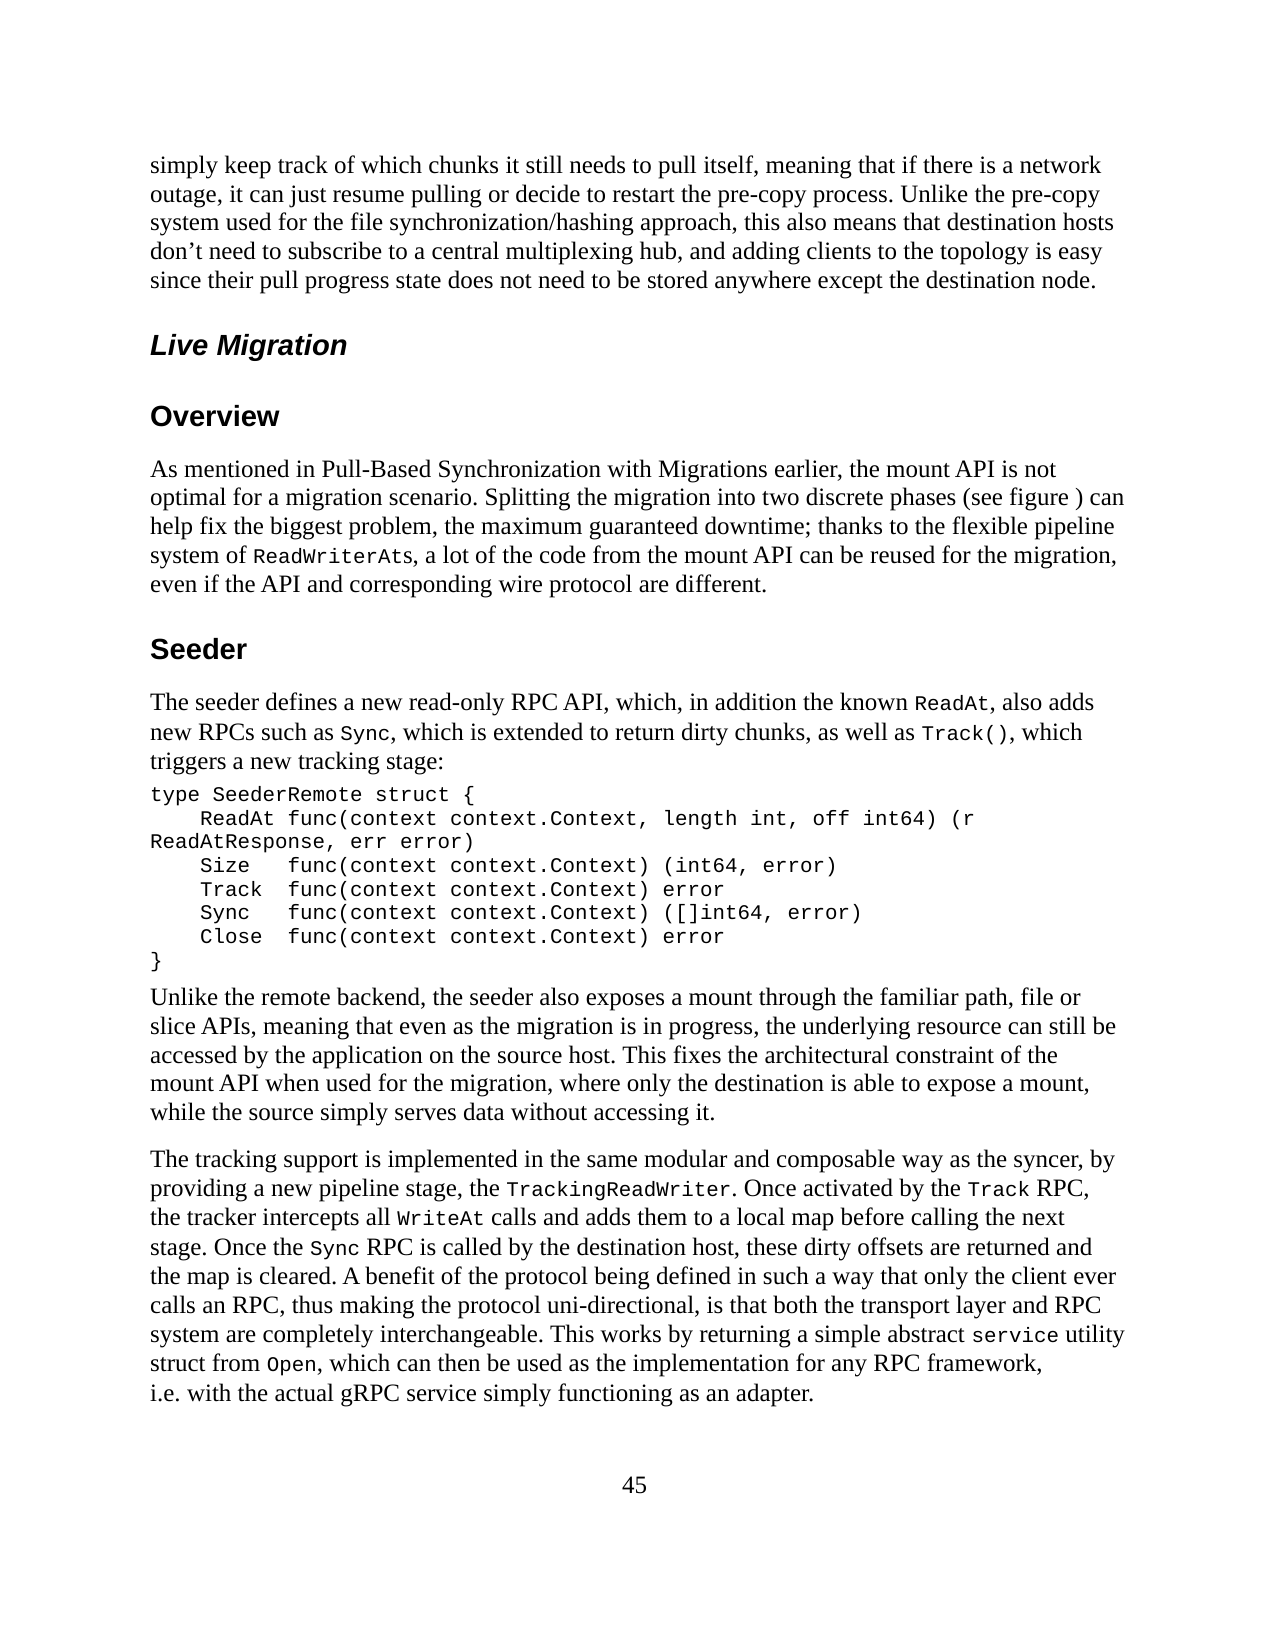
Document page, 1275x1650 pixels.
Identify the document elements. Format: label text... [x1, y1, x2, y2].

text The tracking support is implemented in the same modular and composable way as the syncer, by providing a new pipeline stage, the TrackingReadWriter. Once activated by the Track RPC, the tracker intercepts all WriteAt calls and adds them to a local map before calling the next stage. Once the Sync RPC is called by the destination host, these dirty offsets are returned and the map is cleared. A benefit of the protocol being defined in such a way that only the client ever calls an RPC, thus making the protocol uni-directional, is that both the transport layer and RPC system are completely interchangeable. This works by returning a simple abstract service utility struct from Open, which can then be used as the implementation for any RPC framework, i.e. with the actual gRPC service simply functioning as an adapter. [150, 1144, 1125, 1407]
text As mentioned in Pull-Based Synchronization with Migrations earlier, the mount API is not optimal for a migration scenario. Splitting the migration into two discrete phases (see figure ) can help fix the biggest problem, the maximum guaranteed downtime; thanks to the flexible pipeline system of ReadWriterAts, a lot of the code from the mount API can be reused for the migration, even if the API and corresponding wire protocol are different. [150, 454, 1125, 598]
text } [150, 950, 1125, 973]
subtitle Seeder [150, 632, 1125, 666]
subtitle Live Migration [150, 328, 1125, 361]
text The seeder defines a new read-only RPC API, which, in addition the known ReadAt, also adds new RPCs such as Sync, which is extended to return dirty chunks, as well as Track(), which triggers a new tracking stage: [150, 687, 1125, 775]
text Size func(context context.Context) (int64, error) [150, 855, 1125, 879]
text simply keep track of which chunks it still needs to pull itself, meaning that if there is a network outage, it can just resume pulling or decide to restart the pre-copy process. Unlike the pre-copy system used for the file synchronization/hashing approach, this also means that destination hosts don’t need to subscribe to a central multiplexing hub, and adding clients to the topology is easy since their pull progress state does not need to be stored anywhere except the destination node. [150, 150, 1125, 294]
text ReadAt func(context context.Context, length int, off int64) (r ReadAtResponse, err error) [150, 808, 1125, 855]
text type SeederRemote struct { [150, 784, 1125, 808]
text Unlike the remote backend, the seeder also exposes a mount through the familiar path, file or slice APIs, meaning that even as the migration is in progress, the underlying resource can still be accessed by the application on the source host. This fixes the architectural constraint of the mount API when used for the migration, where only the destination is able to expose a mount, while the source simply serves data without accessing it. [150, 982, 1125, 1126]
text Sync func(context context.Context) ([]int64, error) [150, 902, 1125, 926]
text Track func(context context.Context) error [150, 879, 1125, 902]
subtitle Overview [150, 399, 1125, 432]
text Close func(context context.Context) error [150, 926, 1125, 950]
